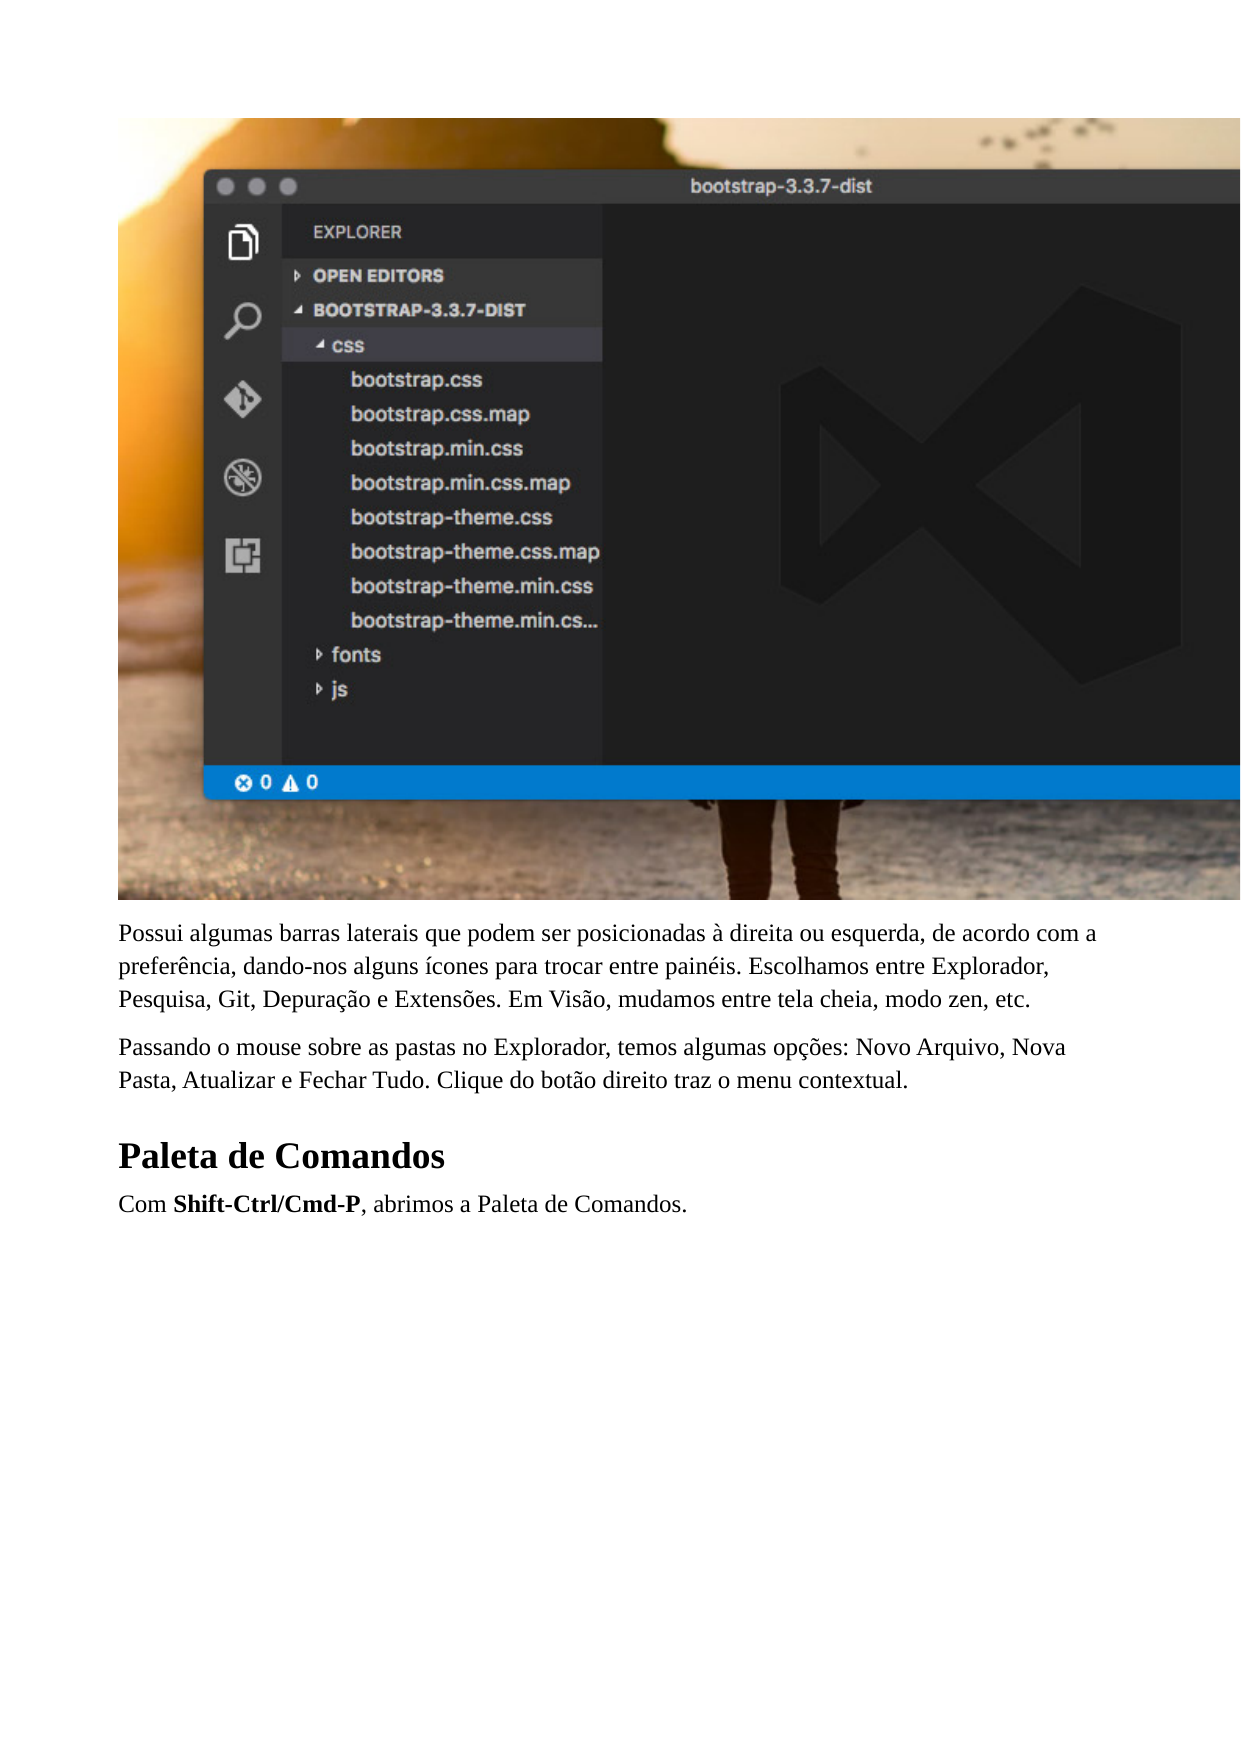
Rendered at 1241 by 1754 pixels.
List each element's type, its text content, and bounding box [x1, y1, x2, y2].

picture [118, 118, 1241, 900]
subtitle Paleta de Comandos [118, 1133, 1122, 1176]
text Com Shift-Ctrl/Cmd-P, abrimos a Paleta de Comandos. [118, 1189, 1122, 1218]
text Passando o mouse sobre as pastas no Explorador, temos algumas opções: Novo Arquivo, Nova Pasta, Atualizar e Fechar Tudo. Clique do botão direito traz o menu contextual. [118, 1032, 1122, 1094]
text Possui algumas barras laterais que podem ser posicionadas à direita ou esquerda, de acordo com a preferência, dando-nos alguns ícones para trocar entre painéis. Escolhamos entre Explorador, Pesquisa, Git, Depuração e Extensões. Em Visão, mudamos entre tela cheia, modo zen, etc. [118, 918, 1122, 1013]
